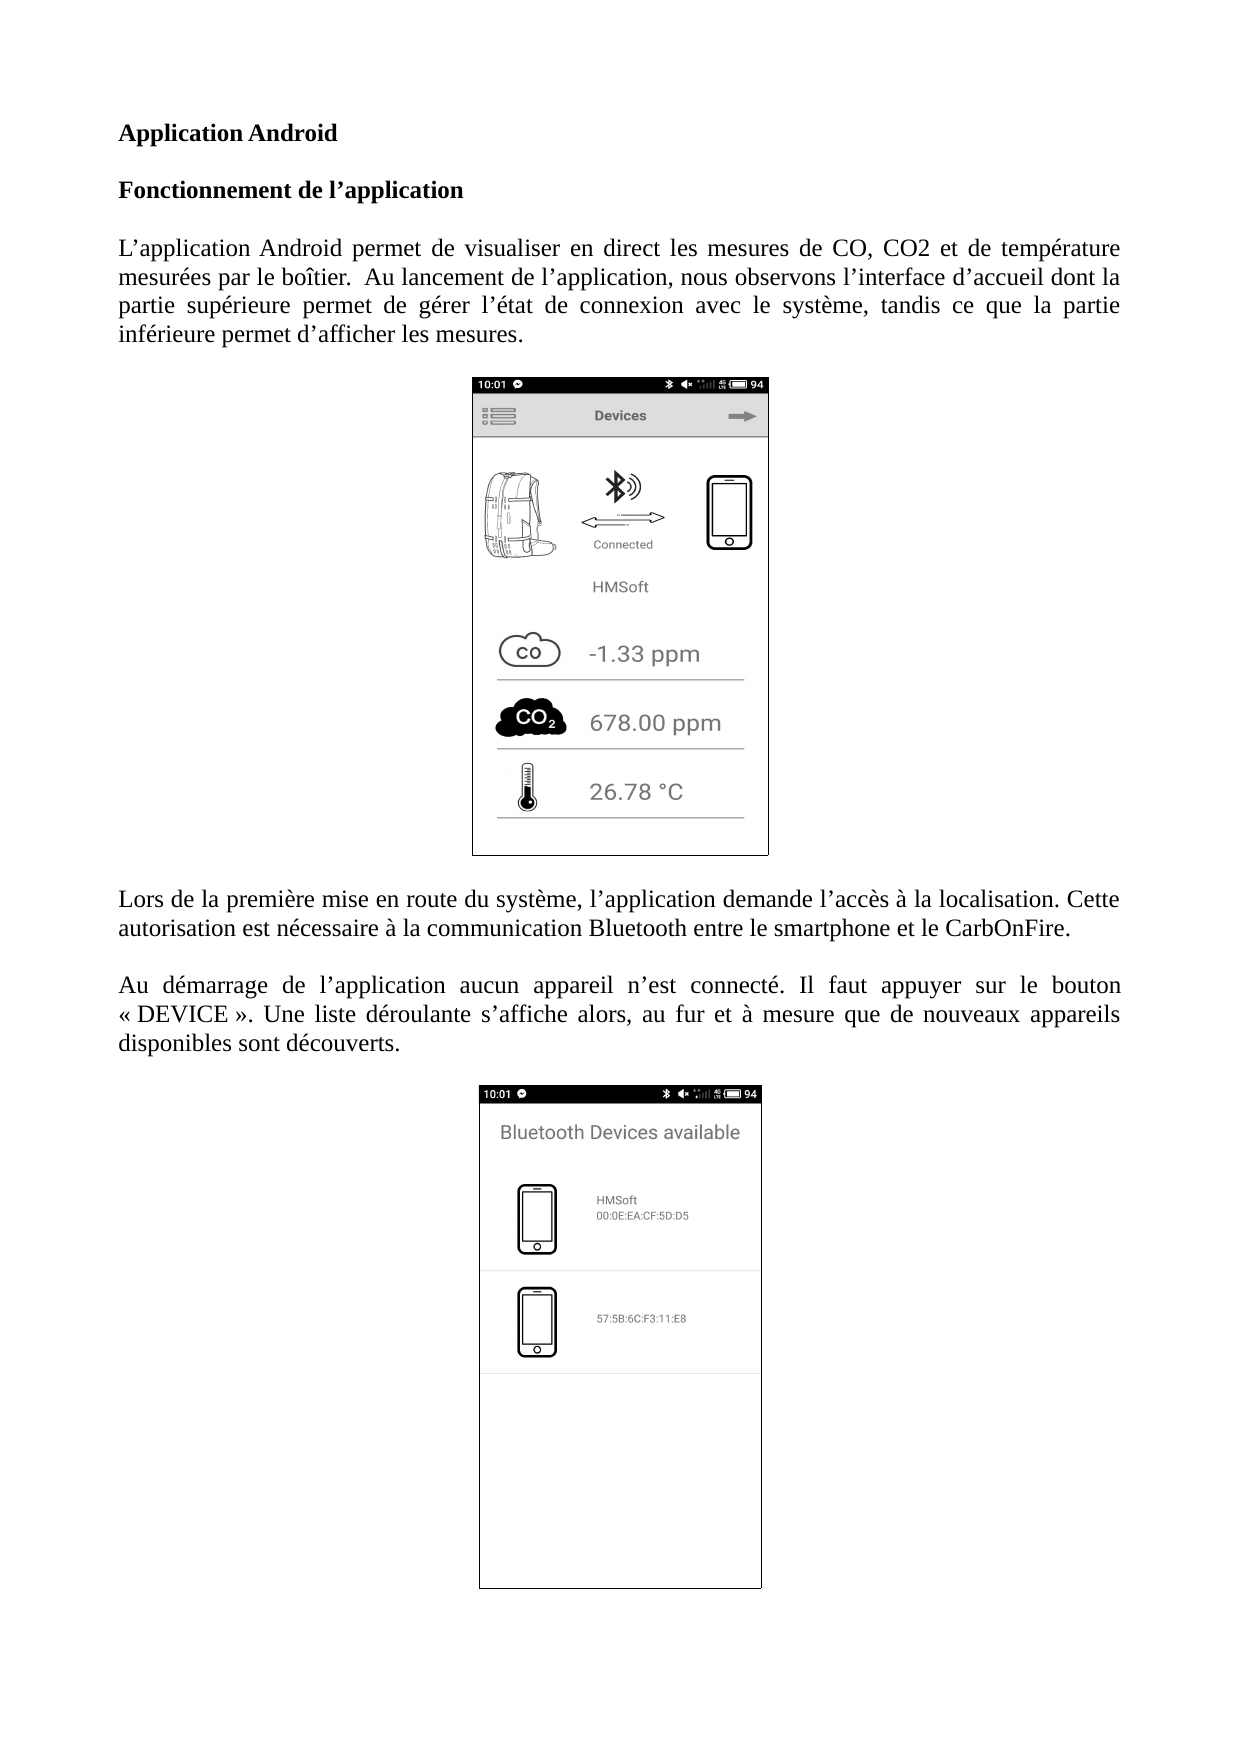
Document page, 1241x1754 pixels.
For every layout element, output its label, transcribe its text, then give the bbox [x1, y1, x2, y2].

picture [473, 378, 768, 855]
text Lors de la première mise en route du système, l’application demande l’accès à la localisation. Cette autorisation est nécessaire à la communication Bluetooth entre le smartphone et le CarbOnFire. [118, 884, 1122, 942]
text L’application Android permet de visualiser en direct les mesures de CO, CO2 et de température mesurées par le boîtier. Au lancement de l’application, nous observons l’interface d’accueil dont la partie supérieure permet de gérer l’état de connexion avec le système, tandis ce que la partie inférieure permet d’afficher les mesures. [118, 233, 1122, 348]
picture [480, 1086, 761, 1588]
text Application Android [118, 118, 1122, 147]
text Au démarrage de l’application aucun appareil n’est connecté. Il faut appuyer sur le bouton « DEVICE ». Une liste déroulante s’affiche alors, au fur et à mesure que de nouveaux appareils disponibles sont découverts. [118, 970, 1122, 1057]
text Fonctionnement de l’application [118, 176, 1122, 204]
